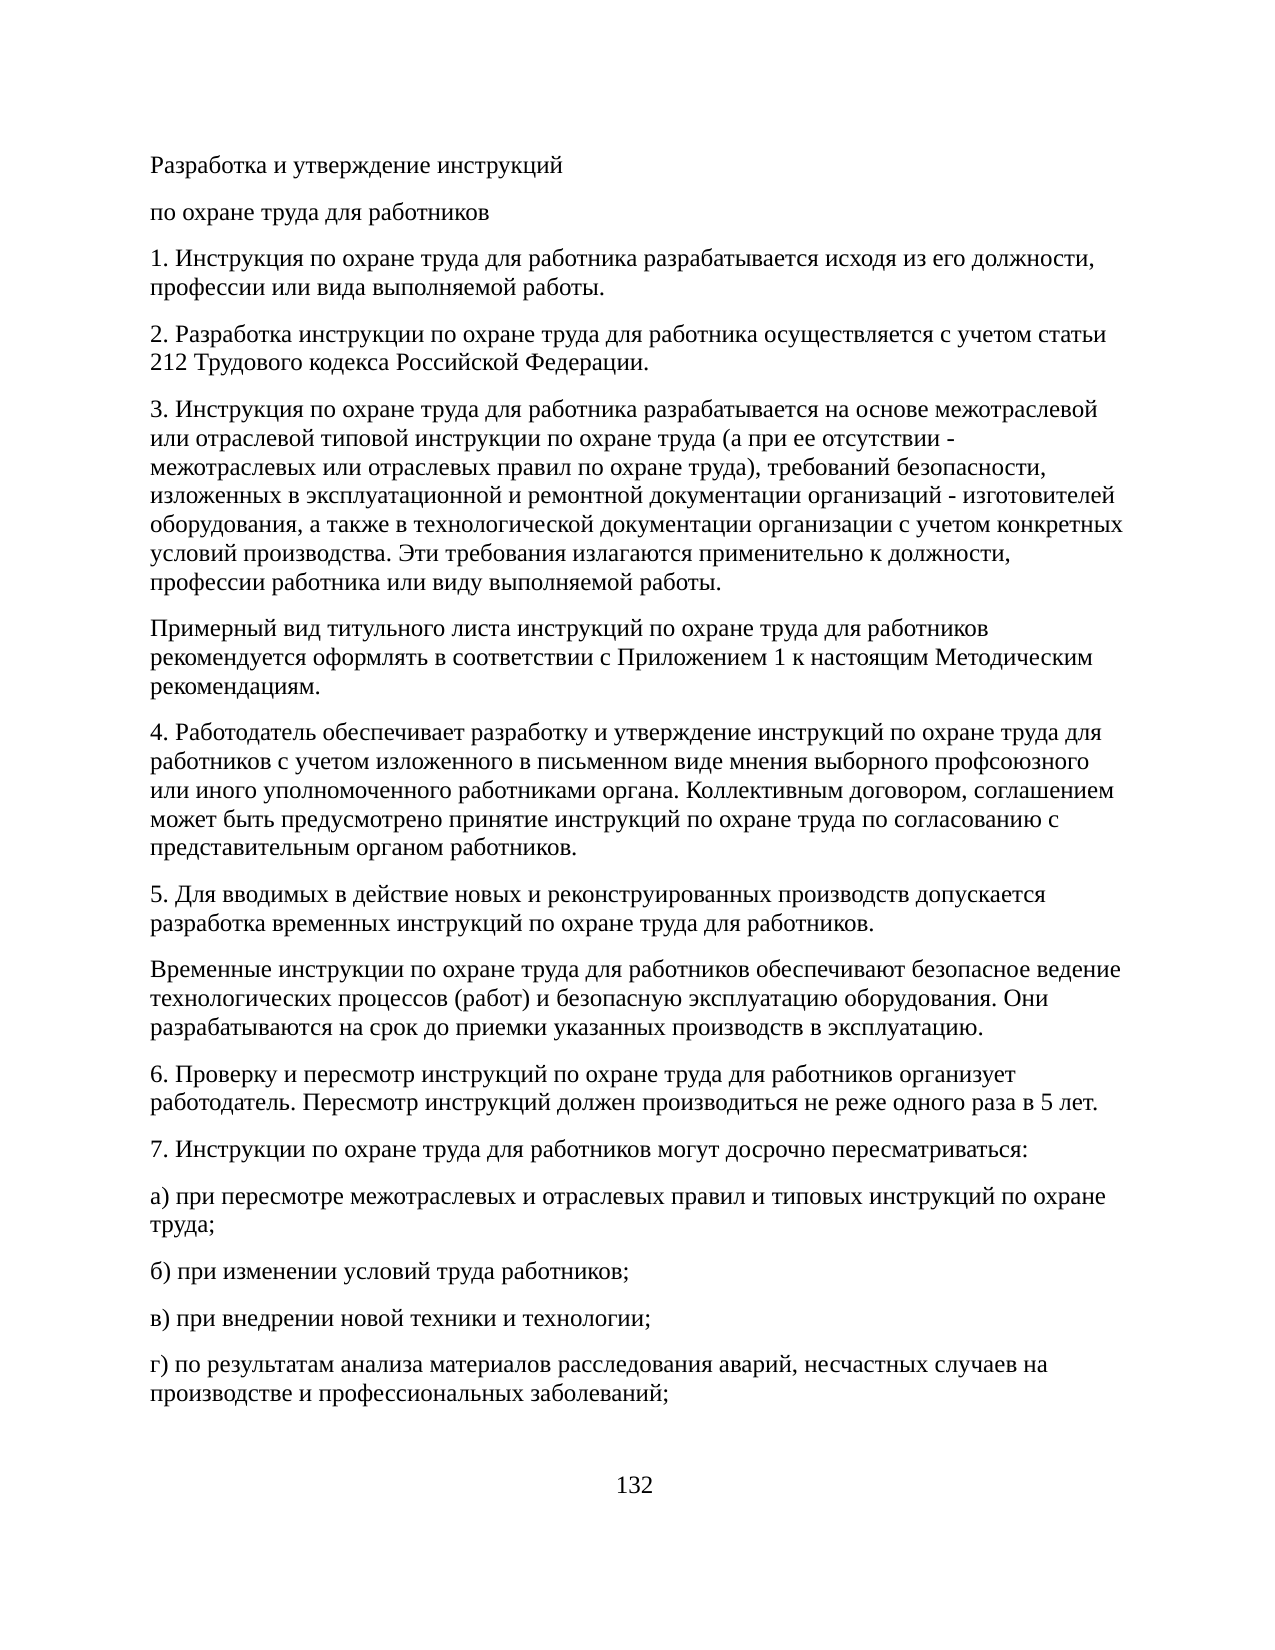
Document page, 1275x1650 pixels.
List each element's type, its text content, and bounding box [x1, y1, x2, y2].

text г) по результатам анализа материалов расследования аварий, несчастных случаев на производстве и профессиональных заболеваний; [150, 1349, 1125, 1407]
text 3. Инструкция по охране труда для работника разрабатывается на основе межотраслевой или отраслевой типовой инструкции по охране труда (а при ее отсутствии - межотраслевых или отраслевых правил по охране труда), требований безопасности, изложенных в эксплуатационной и ремонтной документации организаций - изготовителей оборудования, а также в технологической документации организации с учетом конкретных условий производства. Эти требования излагаются применительно к должности, профессии работника или виду выполняемой работы. [150, 394, 1125, 595]
text 6. Проверку и пересмотр инструкций по охране труда для работников организует работодатель. Пересмотр инструкций должен производиться не реже одного раза в 5 лет. [150, 1059, 1125, 1116]
text 5. Для вводимых в действие новых и реконструированных производств допускается разработка временных инструкций по охране труда для работников. [150, 879, 1125, 937]
text 7. Инструкции по охране труда для работников могут досрочно пересматриваться: [150, 1134, 1125, 1163]
text Временные инструкции по охране труда для работников обеспечивают безопасное ведение технологических процессов (работ) и безопасную эксплуатацию оборудования. Они разрабатываются на срок до приемки указанных производств в эксплуатацию. [150, 954, 1125, 1041]
text 2. Разработка инструкции по охране труда для работника осуществляется с учетом статьи 212 Трудового кодекса Российской Федерации. [150, 319, 1125, 376]
text 1. Инструкция по охране труда для работника разрабатывается исходя из его должности, профессии или вида выполняемой работы. [150, 243, 1125, 301]
text б) при изменении условий труда работников; [150, 1256, 1125, 1285]
text Примерный вид титульного листа инструкций по охране труда для работников рекомендуется оформлять в соответствии с Приложением 1 к настоящим Методическим рекомендациям. [150, 613, 1125, 699]
text по охране труда для работников [150, 197, 1125, 225]
text 4. Работодатель обеспечивает разработку и утверждение инструкций по охране труда для работников с учетом изложенного в письменном виде мнения выборного профсоюзного или иного уполномоченного работниками органа. Коллективным договором, соглашением может быть предусмотрено принятие инструкций по охране труда по согласованию с представительным органом работников. [150, 717, 1125, 861]
text в) при внедрении новой техники и технологии; [150, 1303, 1125, 1332]
text а) при пересмотре межотраслевых и отраслевых правил и типовых инструкций по охране труда; [150, 1181, 1125, 1238]
text Разработка и утверждение инструкций [150, 150, 1125, 179]
